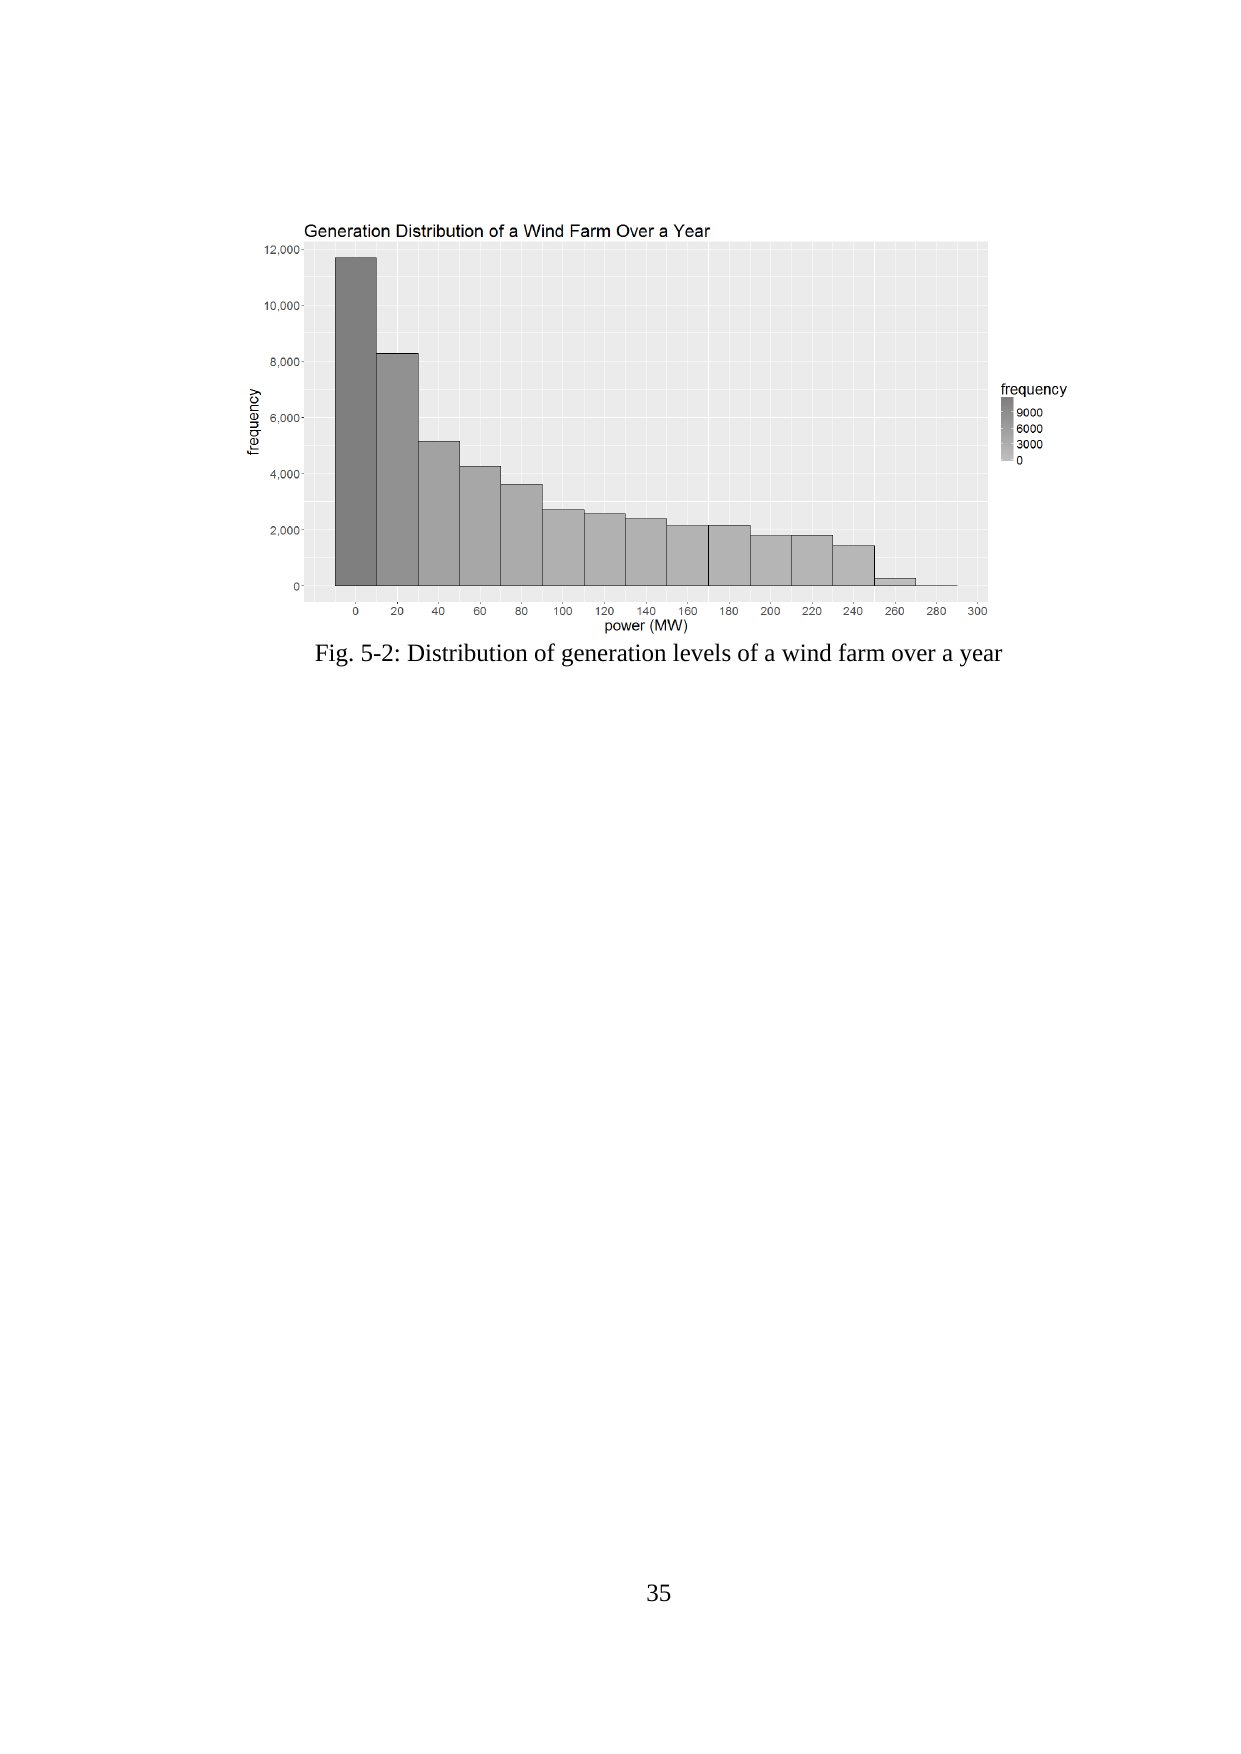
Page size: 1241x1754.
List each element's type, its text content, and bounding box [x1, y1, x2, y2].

picture [242, 219, 1075, 636]
text Fig. 5-2: Distribution of generation levels of a wind farm over a year [242, 636, 1075, 667]
